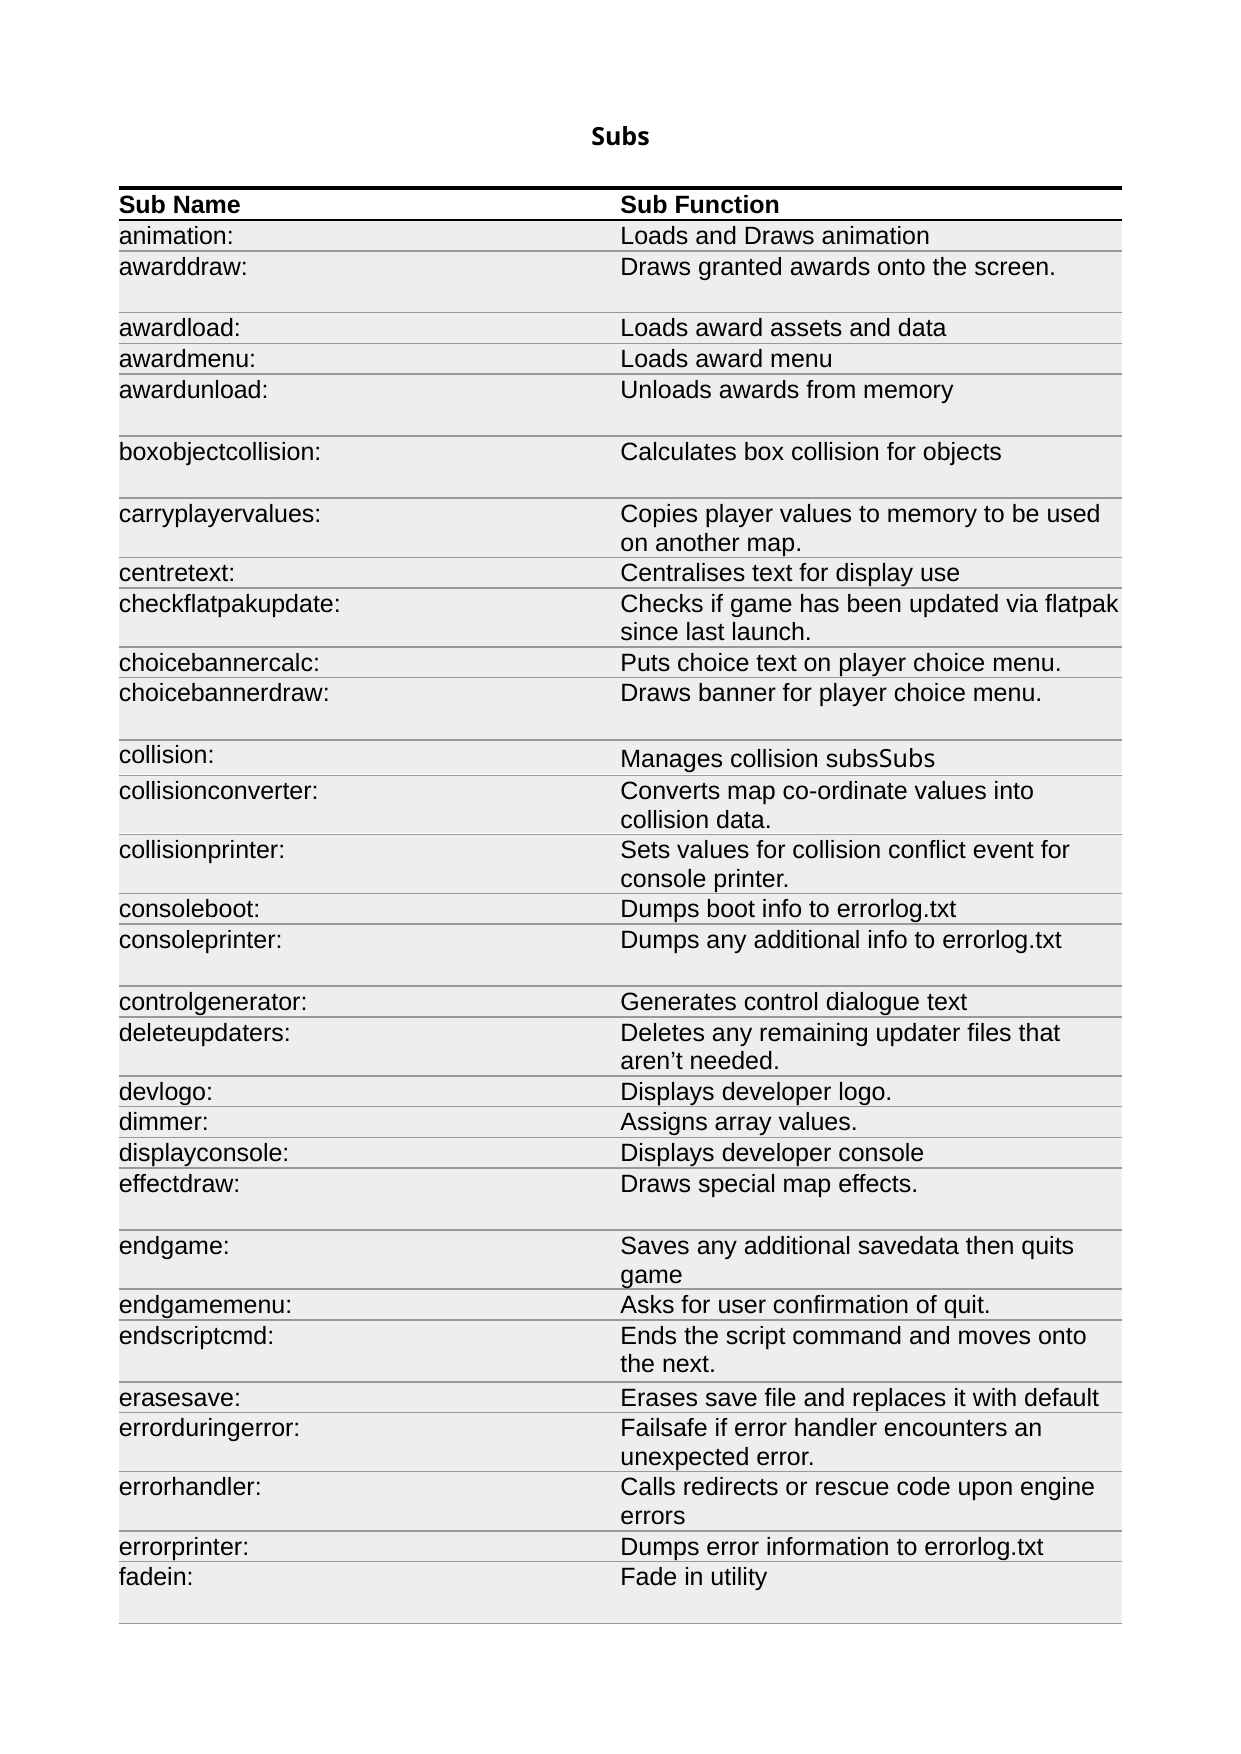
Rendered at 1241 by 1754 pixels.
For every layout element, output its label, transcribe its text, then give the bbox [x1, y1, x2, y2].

table_cell Fade in utility [620, 1562, 1122, 1623]
table_cell Draws special map effects. [620, 1169, 1122, 1229]
table_cell erasesave: [119, 1383, 620, 1412]
table_header Sub Function [620, 190, 1122, 219]
table_cell Sets values for collision conflict event for console printer. [620, 835, 1122, 893]
table_cell Loads award assets and data [620, 313, 1122, 343]
table_cell Loads and Draws animation [620, 221, 1122, 250]
table_cell fadein: [119, 1562, 620, 1623]
table_cell devlogo: [119, 1077, 620, 1106]
table_cell Dumps error information to errorlog.txt [620, 1532, 1122, 1561]
table_cell awardunload: [119, 375, 620, 435]
table_cell choicebannercalc: [119, 648, 620, 677]
table_cell animation: [119, 221, 620, 250]
table_cell errorprinter: [119, 1532, 620, 1561]
table_cell awardload: [119, 313, 620, 343]
table_cell controlgenerator: [119, 987, 620, 1016]
table_cell displayconsole: [119, 1138, 620, 1167]
table_cell endgame: [119, 1231, 620, 1288]
table_cell endgamemenu: [119, 1290, 620, 1319]
table_cell awarddraw: [119, 252, 620, 312]
table_cell collision: [119, 741, 620, 774]
table_cell Generates control dialogue text [620, 987, 1122, 1016]
table_cell dimmer: [119, 1107, 620, 1137]
table_cell Manages collision subsSubs [620, 741, 1122, 774]
table_cell collisionprinter: [119, 835, 620, 893]
table_cell Puts choice text on player choice menu. [620, 648, 1122, 677]
table_cell effectdraw: [119, 1169, 620, 1229]
table_cell Saves any additional savedata then quits game [620, 1231, 1122, 1288]
table_cell Dumps boot info to errorlog.txt [620, 894, 1122, 923]
table_cell Failsafe if error handler encounters an unexpected error. [620, 1413, 1122, 1471]
table_cell Draws granted awards onto the screen. [620, 252, 1122, 312]
table_cell Displays developer logo. [620, 1077, 1122, 1106]
table_cell endscriptcmd: [119, 1321, 620, 1381]
table_cell collisionconverter: [119, 776, 620, 833]
table_cell Ends the script command and moves onto the next. [620, 1321, 1122, 1381]
table_cell Assigns array values. [620, 1107, 1122, 1137]
table_cell choicebannerdraw: [119, 678, 620, 739]
table_cell Loads award menu [620, 344, 1122, 373]
table_header Sub Name [119, 190, 620, 219]
table_cell Converts map co-ordinate values into collision data. [620, 776, 1122, 833]
table_cell carryplayervalues: [119, 499, 620, 556]
table_cell consoleboot: [119, 894, 620, 923]
table_cell Copies player values to memory to be used on another map. [620, 499, 1122, 556]
table_cell errorhandler: [119, 1472, 620, 1530]
table_cell Calculates box collision for objects [620, 437, 1122, 497]
table_cell Centralises text for display use [620, 558, 1122, 587]
table_cell Asks for user confirmation of quit. [620, 1290, 1122, 1319]
table_cell errorduringerror: [119, 1413, 620, 1471]
table_cell Deletes any remaining updater files that aren’t needed. [620, 1018, 1122, 1075]
table_cell boxobjectcollision: [119, 437, 620, 497]
table_cell Draws banner for player choice menu. [620, 678, 1122, 739]
table_cell checkflatpakupdate: [119, 589, 620, 646]
table_cell centretext: [119, 558, 620, 587]
table_cell Unloads awards from memory [620, 375, 1122, 435]
table_cell Erases save file and replaces it with default [620, 1383, 1122, 1412]
table_cell Displays developer console [620, 1138, 1122, 1167]
table_cell Dumps any additional info to errorlog.txt [620, 925, 1122, 985]
table_cell deleteupdaters: [119, 1018, 620, 1075]
table_cell awardmenu: [119, 344, 620, 373]
table_cell consoleprinter: [119, 925, 620, 985]
subtitle Subs [118, 118, 1122, 152]
table_cell Checks if game has been updated via flatpak since last launch. [620, 589, 1122, 646]
table_cell Calls redirects or rescue code upon engine errors [620, 1472, 1122, 1530]
